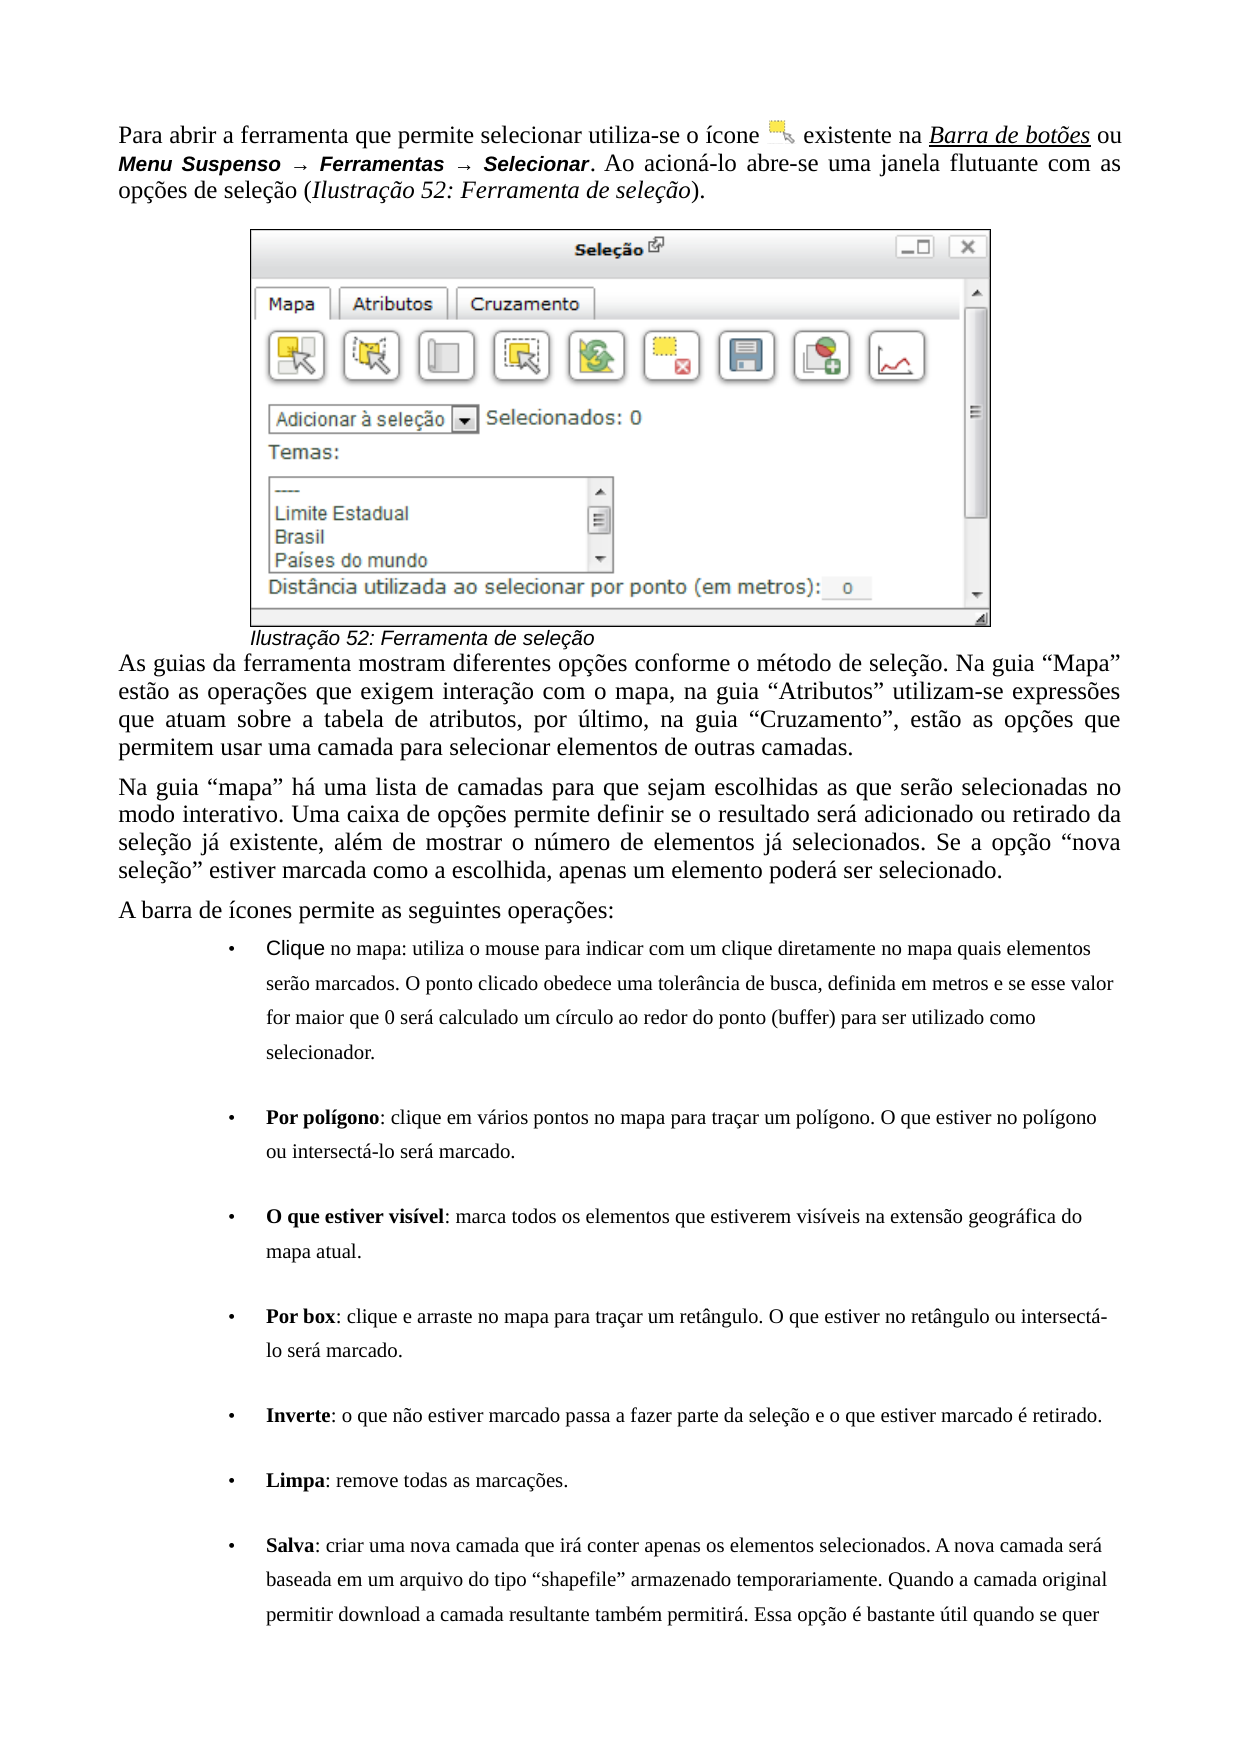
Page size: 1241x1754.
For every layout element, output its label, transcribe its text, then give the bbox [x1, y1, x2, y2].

picture [767, 118, 797, 144]
list O que estiver visível: marca todos os elementos que estiverem visíveis na extensão geográfica do mapa atual. [228, 1205, 1122, 1263]
text Ilustração 52: Ferramenta de seleção [250, 627, 990, 649]
list Clique no mapa: utiliza o mouse para indicar com um clique diretamente no mapa quais elementos serão marcados. O ponto clicado obedece uma tolerância de busca, definida em metros e se esse valor for maior que 0 será calculado um círculo ao redor do ponto (buffer) para ser utilizado como selecionador. [228, 936, 1122, 1064]
text A barra de ícones permite as seguintes operações: [118, 896, 1122, 924]
list Por box: clique e arraste no mapa para traçar um retângulo. O que estiver no retângulo ou intersectá-lo será marcado. [228, 1304, 1122, 1362]
picture [251, 230, 990, 626]
text Para abrir a ferramenta que permite selecionar utiliza-se o ícone existente na Barra de botões ou menu suspenso → ferramentas → selecionar. Ao acioná-lo abre-se uma janela flutuante com as opções de seleção (Ilustração 52: Ferramenta de seleção). [118, 118, 1122, 204]
list Salva: criar uma nova camada que irá conter apenas os elementos selecionados. A nova camada será baseada em um arquivo do tipo “shapefile” armazenado temporariamente. Quando a camada original permitir download a camada resultante também permitirá. Essa opção é bastante útil quando se quer [228, 1533, 1122, 1626]
list Limpa: remove todas as marcações. [228, 1469, 1122, 1492]
list Por polígono: clique em vários pontos no mapa para traçar um polígono. O que estiver no polígono ou intersectá-lo será marcado. [228, 1106, 1122, 1163]
list Inverte: o que não estiver marcado passa a fazer parte da seleção e o que estiver marcado é retirado. [228, 1404, 1122, 1427]
text Na guia “mapa” há uma lista de camadas para que sejam escolhidas as que serão selecionadas no modo interativo. Uma caixa de opções permite definir se o resultado será adicionado ou retirado da seleção já existente, além de mostrar o número de elementos já selecionados. Se a opção “nova seleção” estiver marcada como a escolhida, apenas um elemento poderá ser selecionado. [118, 773, 1122, 884]
text As guias da ferramenta mostram diferentes opções conforme o método de seleção. Na guia “Mapa” estão as operações que exigem interação com o mapa, na guia “Atributos” utilizam-se expressões que atuam sobre a tabela de atributos, por último, na guia “Cruzamento”, estão as opções que permitem usar uma camada para selecionar elementos de outras camadas. [118, 217, 1122, 760]
